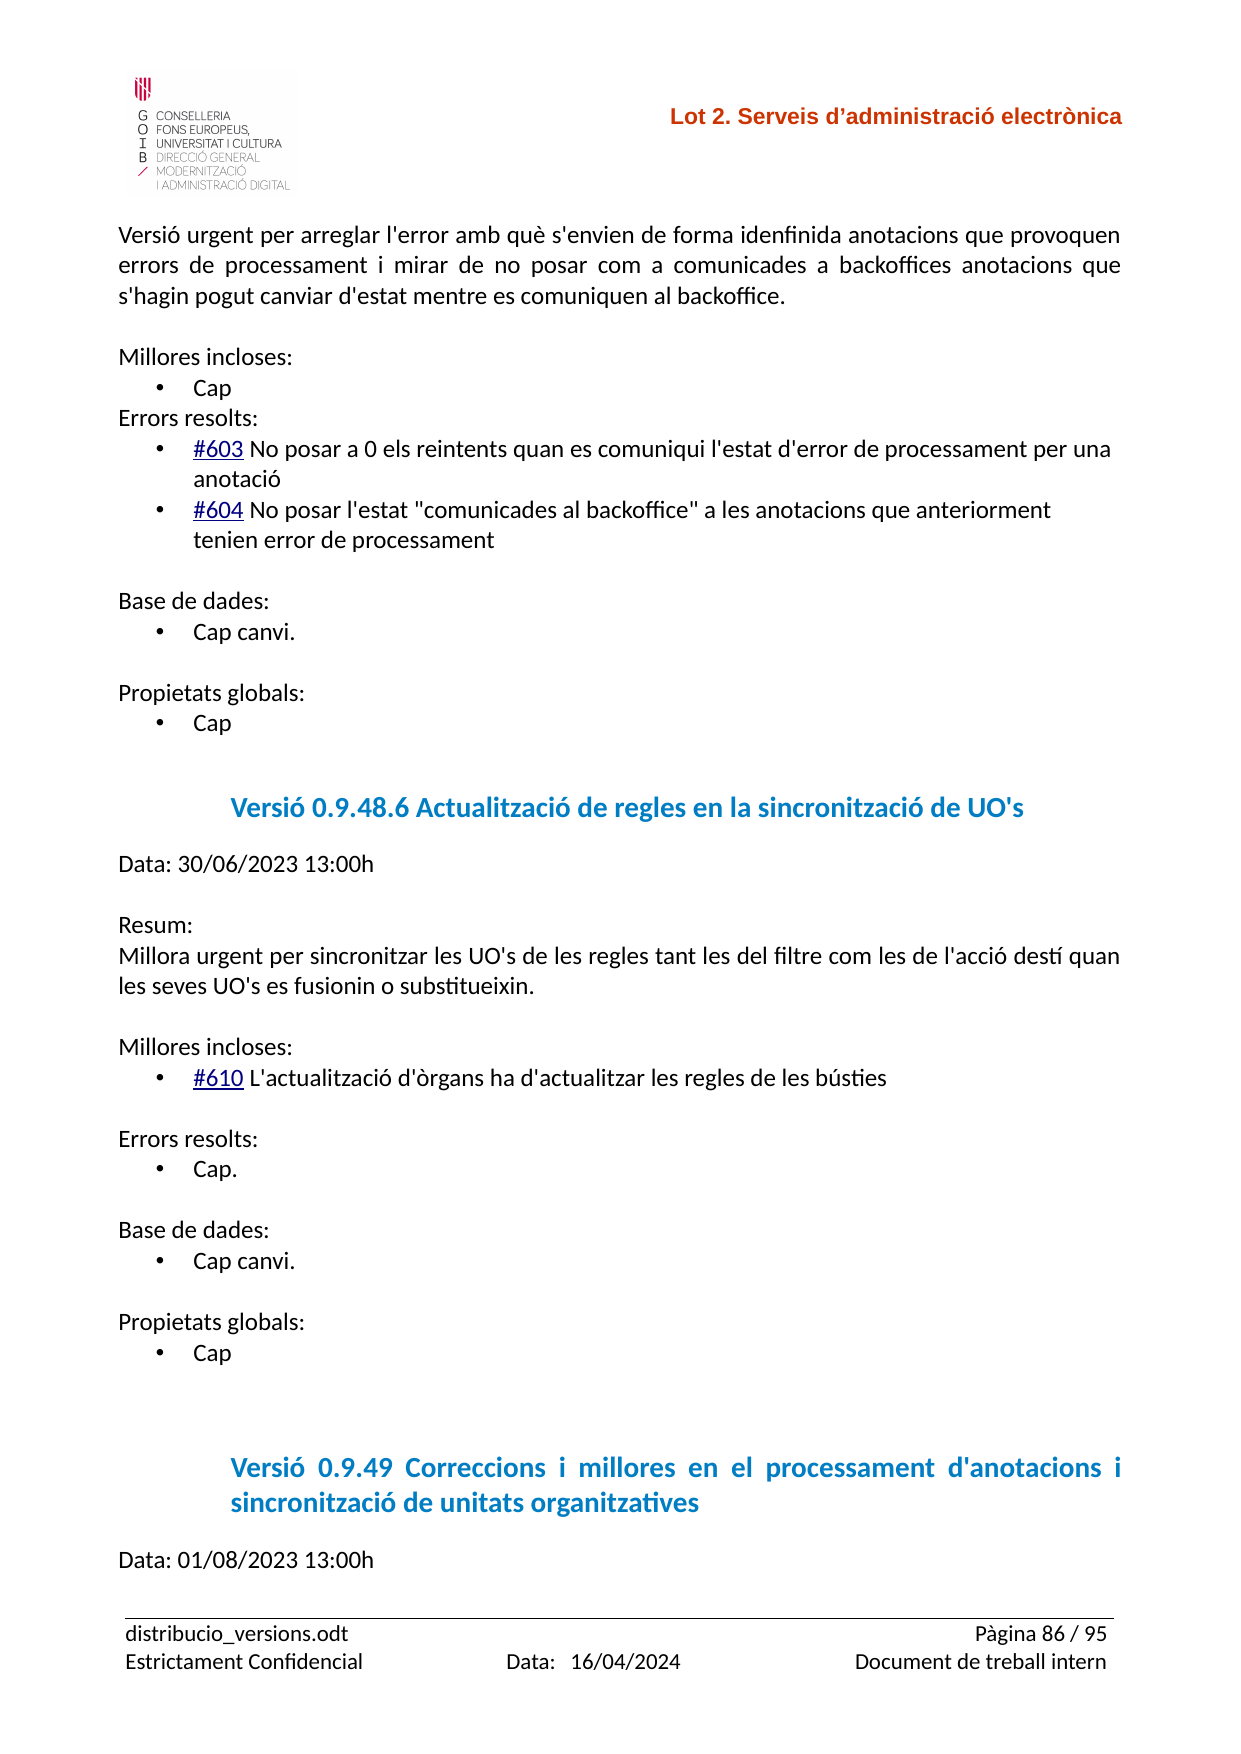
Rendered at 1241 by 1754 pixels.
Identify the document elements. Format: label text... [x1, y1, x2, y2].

text Base de dades: [118, 1215, 1122, 1245]
list Cap [156, 1337, 1122, 1367]
text Versió urgent per arreglar l'error amb què s'envien de forma idenfinida anotacions que provoquen errors de processament i mirar de no posar com a comunicades a backoffices anotacions que s'hagin pogut canviar d'estat mentre es comuniquen al backoffice. [118, 219, 1122, 311]
text Propietats globals: [118, 677, 1122, 707]
text Errors resolts: [118, 402, 1122, 433]
text Propietats globals: [118, 1306, 1122, 1337]
list Cap [156, 372, 1122, 402]
list Cap canvi. [156, 616, 1122, 646]
list #604 No posar l'estat "comunicades al backoffice" a les anotacions que anteriorment tenien error de processament [156, 494, 1122, 555]
text Millores incloses: [118, 1032, 1122, 1062]
text Data: 30/06/2023 13:00h [118, 848, 1122, 879]
list Cap [156, 707, 1122, 738]
list #603 No posar a 0 els reintents quan es comuniqui l'estat d'error de processament per una anotació [156, 433, 1122, 494]
list Cap canvi. [156, 1245, 1122, 1276]
text Data: 01/08/2023 13:00h [118, 1544, 1122, 1574]
text Millores incloses: [118, 341, 1122, 372]
list #610 L'actualització d'òrgans ha d'actualitzar les regles de les bústies [156, 1062, 1122, 1093]
subtitle Versió 0.9.49 Correccions i millores en el processament d'anotacions i sincronització de unitats organitzatives [153, 1449, 1122, 1520]
subtitle Versió 0.9.48.6 Actualització de regles en la sincronització de UO's [153, 789, 1122, 825]
list Cap. [156, 1154, 1122, 1184]
text Base de dades: [118, 585, 1122, 616]
text Millora urgent per sincronitzar les UO's de les regles tant les del filtre com les de l'acció destí quan les seves UO's es fusionin o substitueixin. [118, 940, 1122, 1001]
text Errors resolts: [118, 1123, 1122, 1154]
picture [126, 70, 299, 197]
text Resum: [118, 909, 1122, 940]
